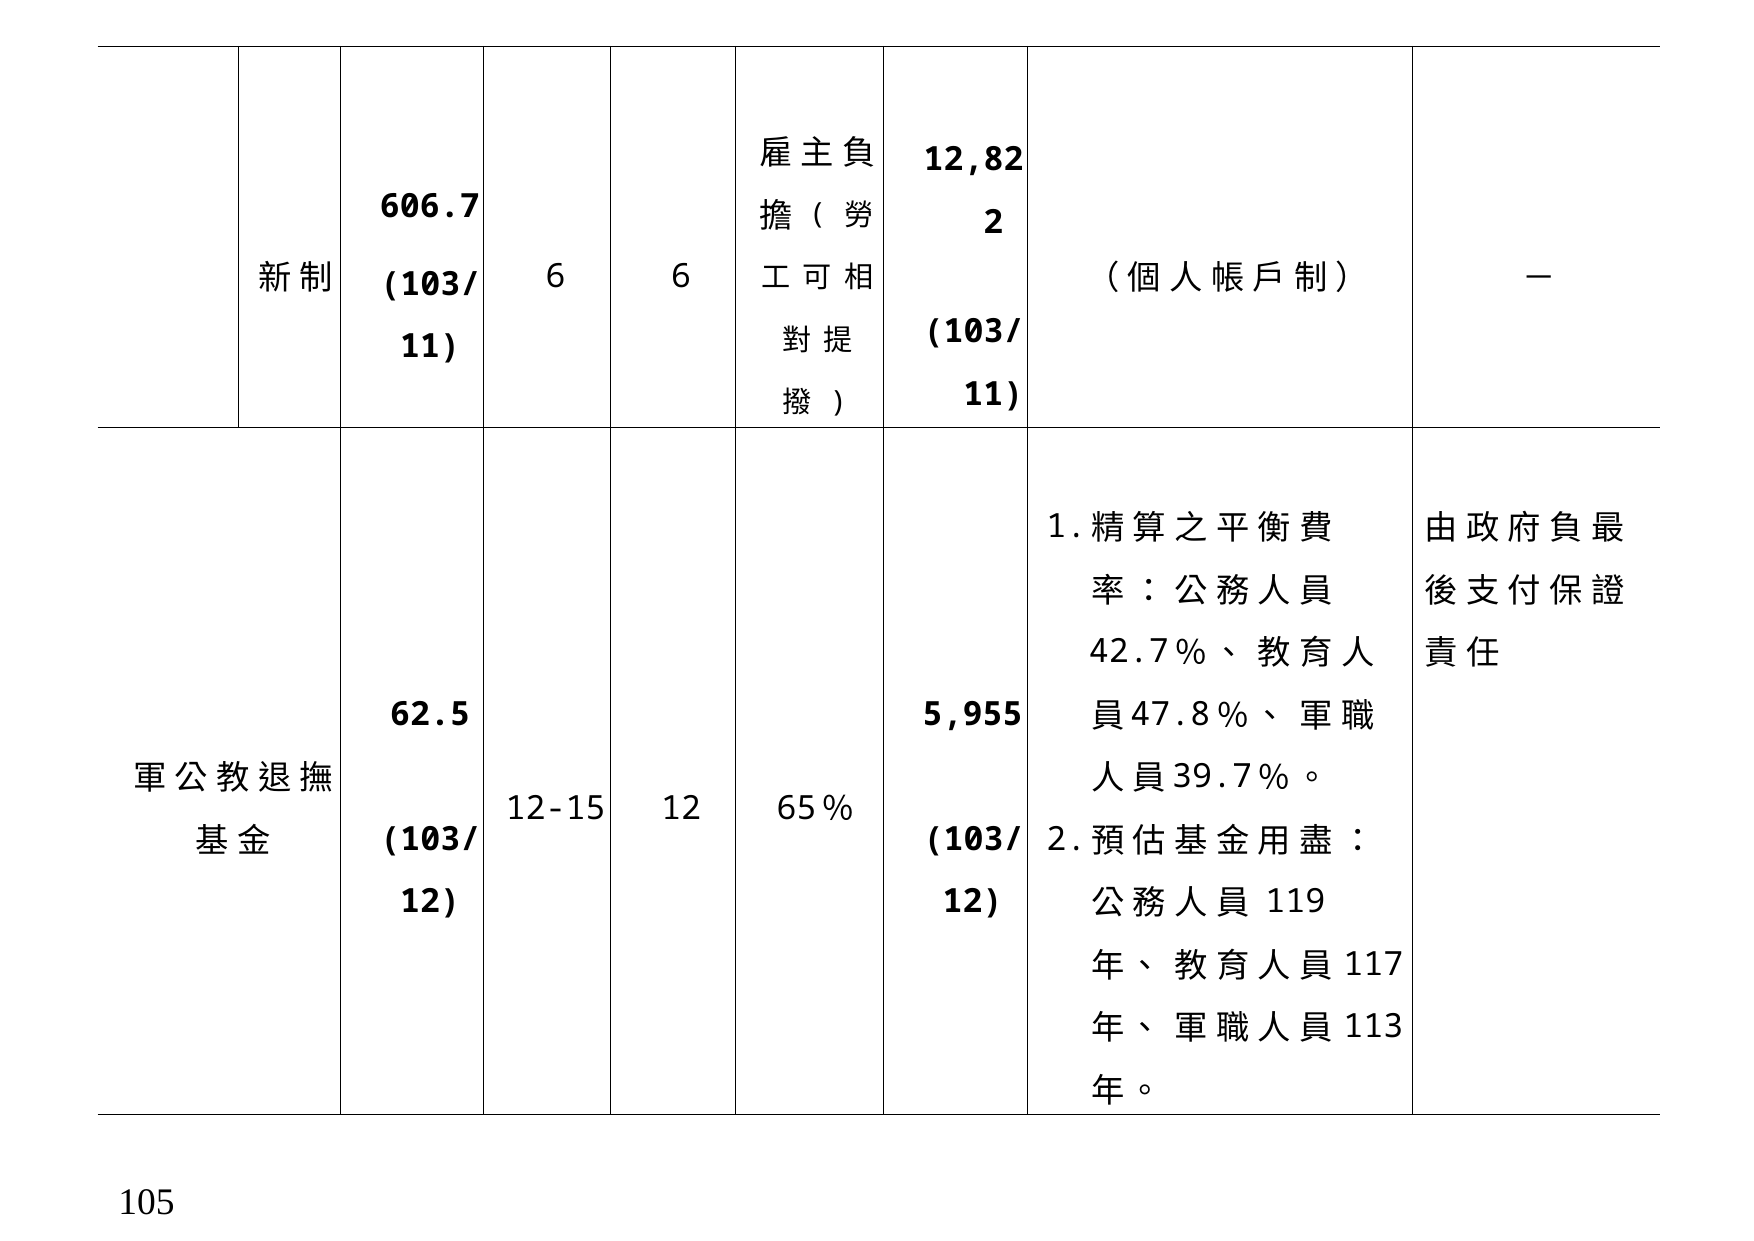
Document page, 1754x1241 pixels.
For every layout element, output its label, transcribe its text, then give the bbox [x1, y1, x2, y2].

table_cell 由政府負最後支付保證責任 [1413, 428, 1660, 1114]
table_cell 12 [611, 428, 735, 1114]
table_cell （個人帳戶制） [1028, 47, 1412, 427]
table_cell 12,822 (103/11) [884, 47, 1027, 427]
table_cell 1.精算之平衡費率：公務人員42.7％、教育人員47.8％、軍職人員39.7％。 2.預估基金用盡：公務人員119年、教育人員117年、軍職人員113年。 [1028, 428, 1412, 1114]
table_cell 65％ [736, 428, 883, 1114]
table_cell 62.5 (103/12) [341, 428, 483, 1114]
table_cell 5,955 (103/12) [884, 428, 1027, 1114]
table_cell 12-15 [484, 428, 610, 1114]
table_cell 新制 [239, 47, 340, 427]
table_cell 606.7 (103/11) [341, 47, 483, 427]
table_cell 雇主負擔(勞工可相對提撥) [736, 47, 883, 427]
table_cell 6 [484, 47, 610, 427]
table_cell [98, 47, 238, 427]
table_cell 軍公教退撫基金 [98, 428, 340, 1114]
table_cell － [1413, 47, 1660, 427]
table_cell 6 [611, 47, 735, 427]
